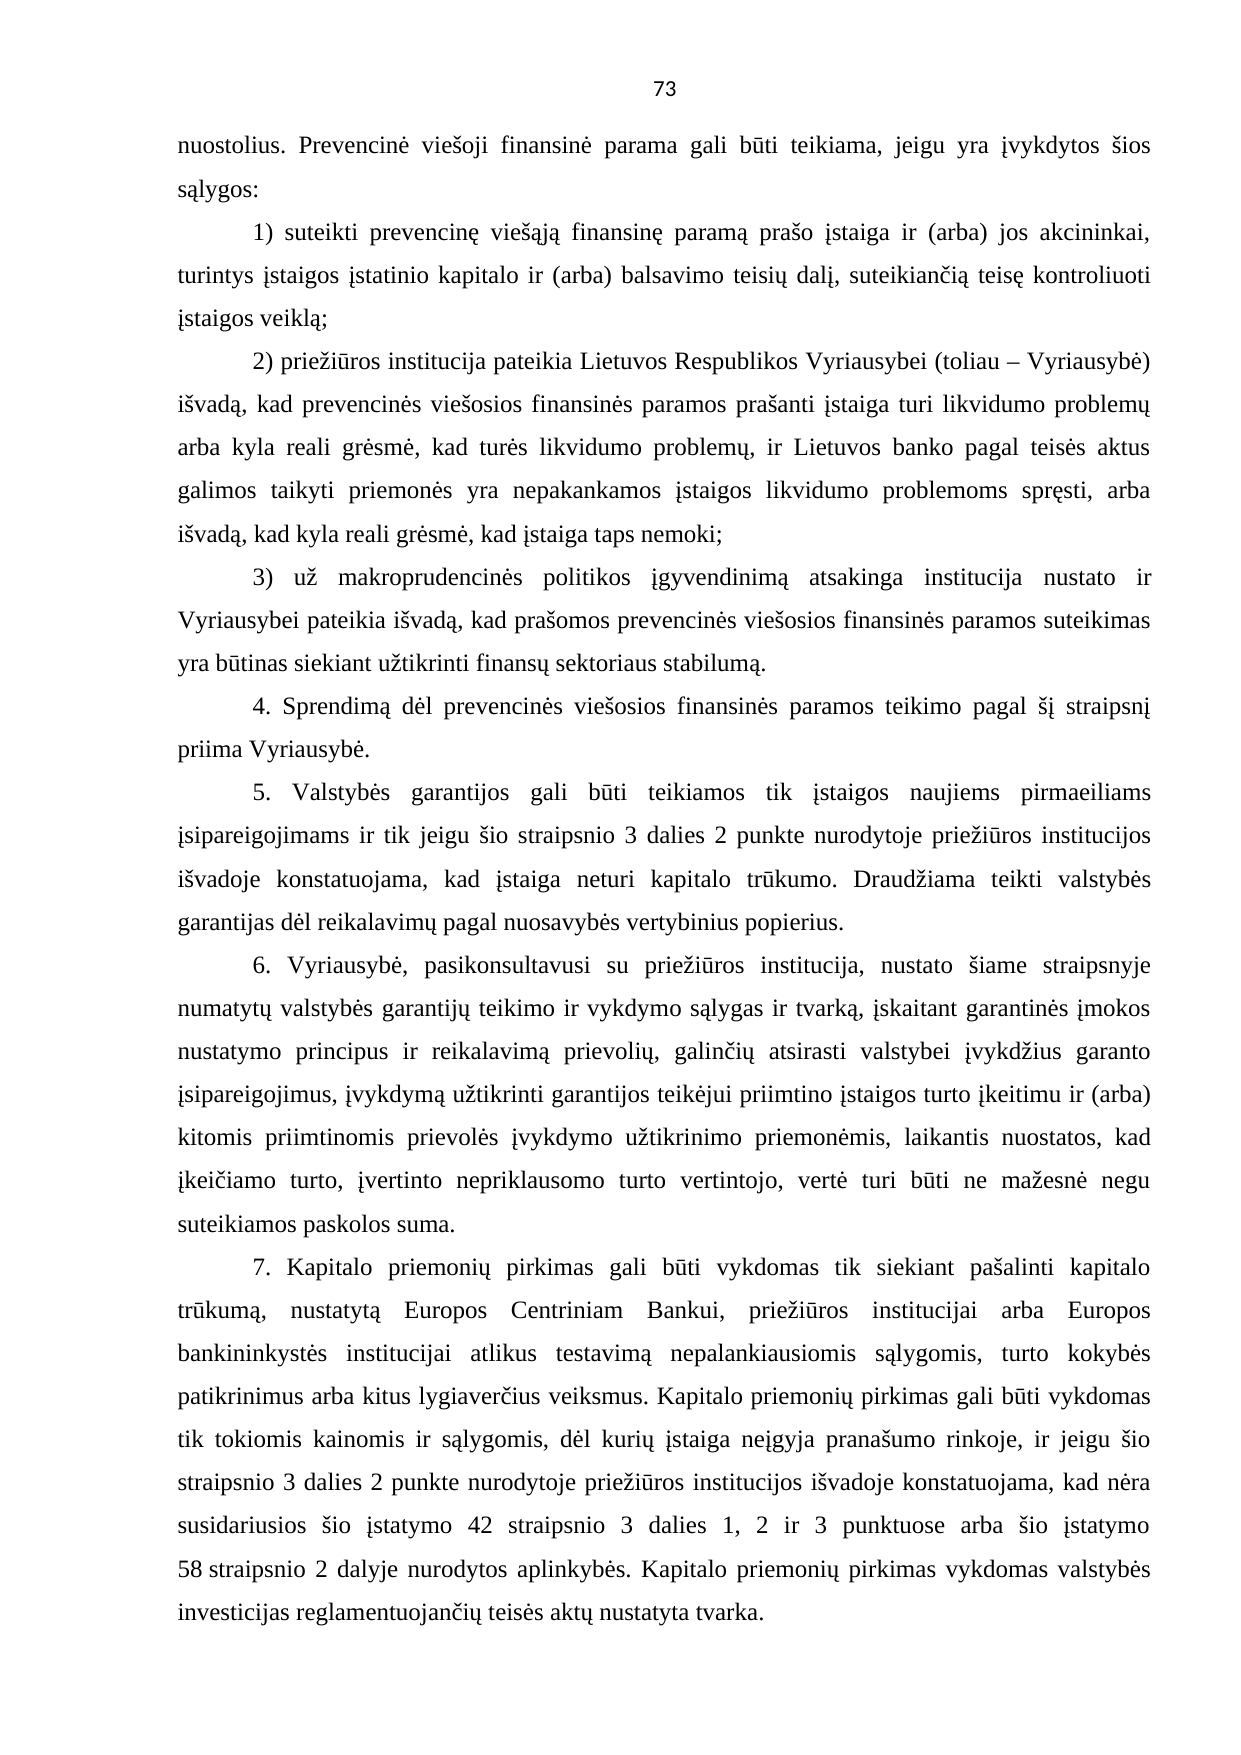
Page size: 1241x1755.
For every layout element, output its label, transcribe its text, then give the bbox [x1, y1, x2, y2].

text 6. Vyriausybė, pasikonsultavusi su priežiūros institucija, nustato šiame straipsnyje numatytų valstybės garantijų teikimo ir vykdymo sąlygas ir tvarką, įskaitant garantinės įmokos nustatymo principus ir reikalavimą prievolių, galinčių atsirasti valstybei įvykdžius garanto įsipareigojimus, įvykdymą užtikrinti garantijos teikėjui priimtino įstaigos turto įkeitimu ir (arba) kitomis priimtinomis prievolės įvykdymo užtikrinimo priemonėmis, laikantis nuostatos, kad įkeičiamo turto, įvertinto nepriklausomo turto vertintojo, vertė turi būti ne mažesnė negu suteikiamos paskolos suma. [177, 950, 1152, 1237]
text 1) suteikti prevencinę viešąją finansinę paramą prašo įstaiga ir (arba) jos akcininkai, turintys įstaigos įstatinio kapitalo ir (arba) balsavimo teisių dalį, suteikiančią teisę kontroliuoti įstaigos veiklą; [177, 217, 1152, 332]
text 3) už makroprudencinės politikos įgyvendinimą atsakinga institucija nustato ir Vyriausybei pateikia išvadą, kad prašomos prevencinės viešosios finansinės paramos suteikimas yra būtinas siekiant užtikrinti finansų sektoriaus stabilumą. [177, 562, 1152, 677]
text nuostolius. Prevencinė viešoji finansinė parama gali būti teikiama, jeigu yra įvykdytos šios sąlygos: [177, 131, 1152, 202]
text 5. Valstybės garantijos gali būti teikiamos tik įstaigos naujiems pirmaeiliams įsipareigojimams ir tik jeigu šio straipsnio 3 dalies 2 punkte nurodytoje priežiūros institucijos išvadoje konstatuojama, kad įstaiga neturi kapitalo trūkumo. Draudžiama teikti valstybės garantijas dėl reikalavimų pagal nuosavybės vertybinius popierius. [177, 777, 1152, 936]
text 2) priežiūros institucija pateikia Lietuvos Respublikos Vyriausybei (toliau – Vyriausybė) išvadą, kad prevencinės viešosios finansinės paramos prašanti įstaiga turi likvidumo problemų arba kyla reali grėsmė, kad turės likvidumo problemų, ir Lietuvos banko pagal teisės aktus galimos taikyti priemonės yra nepakankamos įstaigos likvidumo problemoms spręsti, arba išvadą, kad kyla reali grėsmė, kad įstaiga taps nemoki; [177, 346, 1152, 547]
text 4. Sprendimą dėl prevencinės viešosios finansinės paramos teikimo pagal šį straipsnį priima Vyriausybė. [177, 691, 1152, 763]
text 7. Kapitalo priemonių pirkimas gali būti vykdomas tik siekiant pašalinti kapitalo trūkumą, nustatytą Europos Centriniam Bankui, priežiūros institucijai arba Europos bankininkystės institucijai atlikus testavimą nepalankiausiomis sąlygomis, turto kokybės patikrinimus arba kitus lygiaverčius veiksmus. Kapitalo priemonių pirkimas gali būti vykdomas tik tokiomis kainomis ir sąlygomis, dėl kurių įstaiga neįgyja pranašumo rinkoje, ir jeigu šio straipsnio 3 dalies 2 punkte nurodytoje priežiūros institucijos išvadoje konstatuojama, kad nėra susidariusios šio įstatymo 42 straipsnio 3 dalies 1, 2 ir 3 punktuose arba šio įstatymo 58 straipsnio 2 dalyje nurodytos aplinkybės. Kapitalo priemonių pirkimas vykdomas valstybės investicijas reglamentuojančių teisės aktų nustatyta tvarka. [177, 1252, 1152, 1626]
